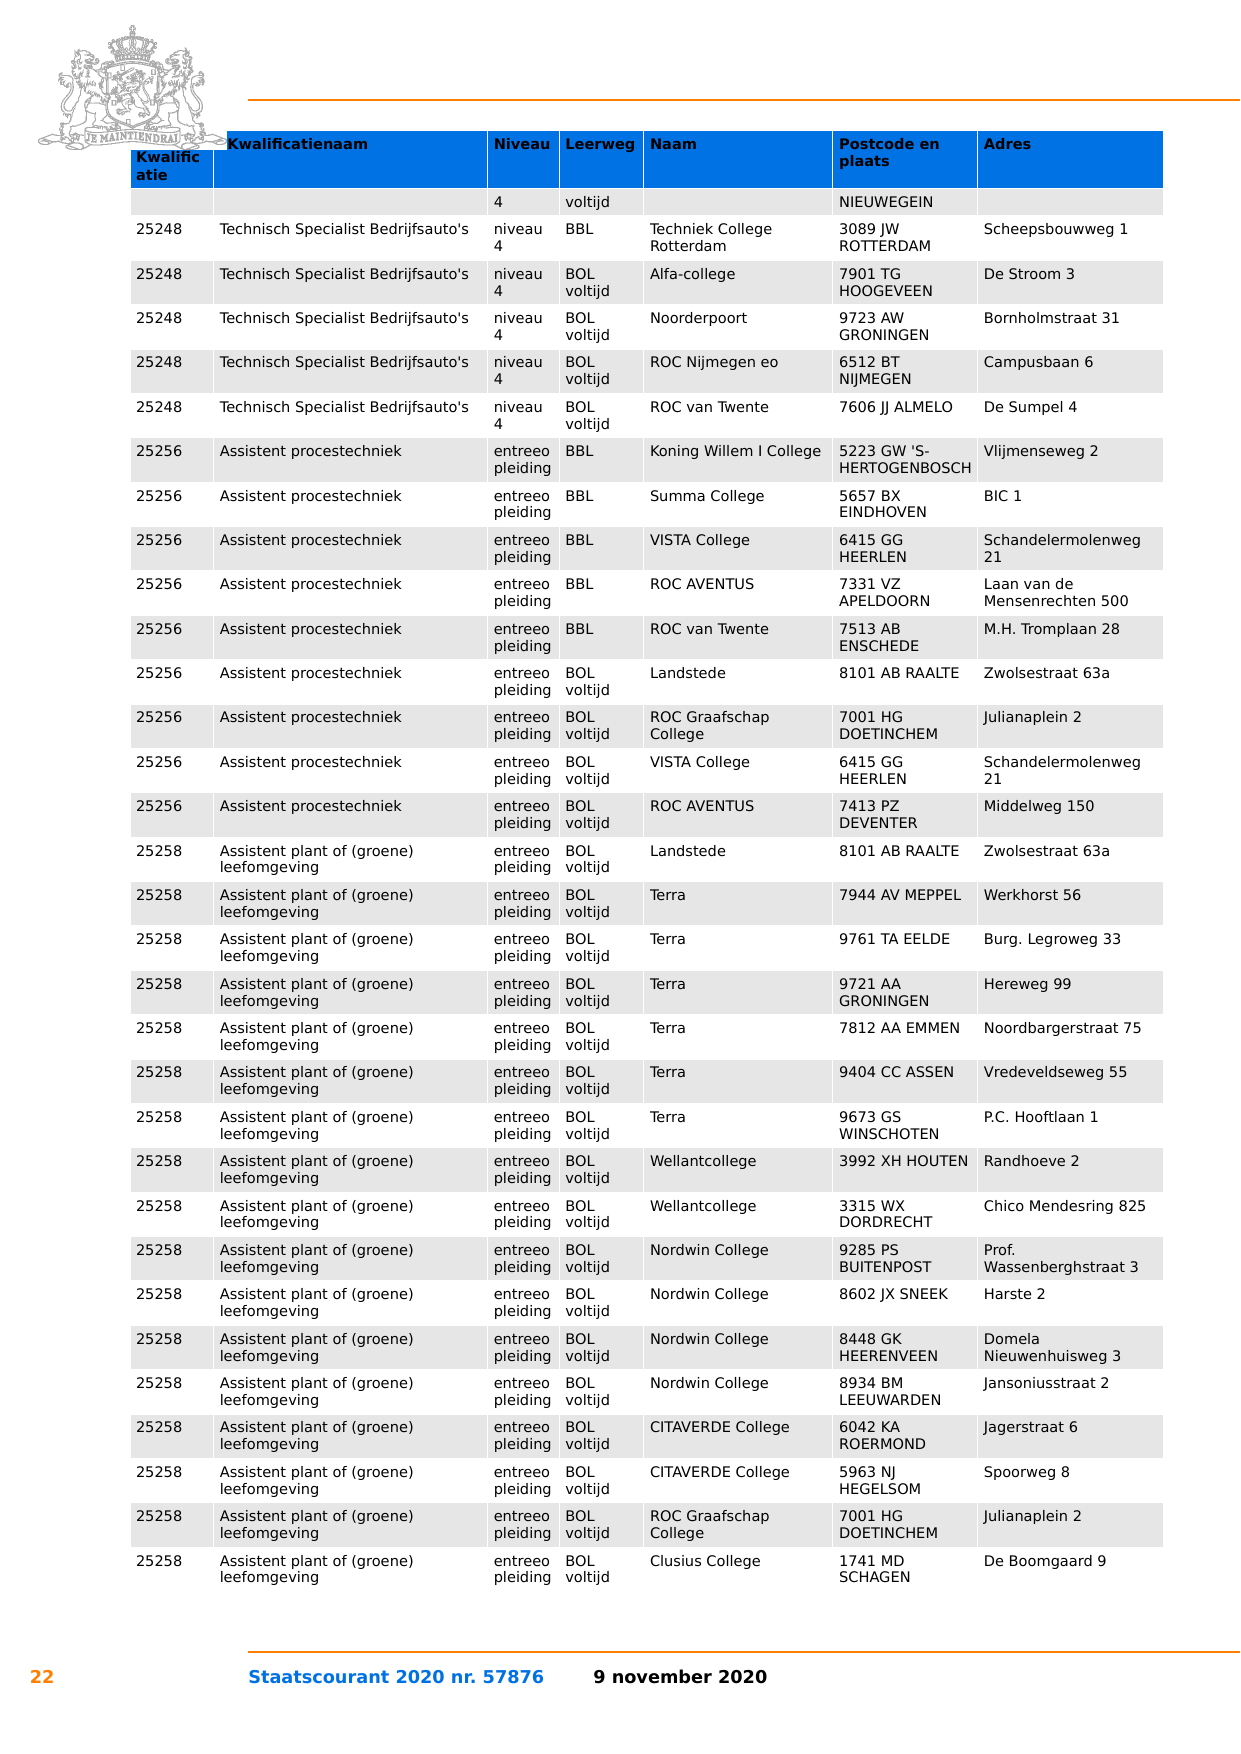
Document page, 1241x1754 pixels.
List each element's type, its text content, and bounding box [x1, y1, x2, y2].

table_cell CITAVERDE College [644, 1459, 832, 1502]
table_cell ROC Graafschap College [644, 1503, 832, 1547]
table_cell 6512 BT NIJMEGEN [833, 350, 977, 393]
table_cell entreeopleiding [488, 1060, 559, 1103]
table_cell Terra [644, 1060, 832, 1103]
table_cell 25248 [131, 350, 213, 393]
table_cell entreeopleiding [488, 1015, 559, 1058]
table_cell entreeopleiding [488, 660, 559, 703]
table_cell Jagerstraat 6 [978, 1415, 1163, 1458]
table_cell entreeopleiding [488, 1503, 559, 1547]
table_cell Assistent procestechniek [214, 438, 487, 482]
table_cell 7606 JJ ALMELO [833, 394, 977, 437]
table_cell 25258 [131, 1193, 213, 1236]
table_cell BOL voltijd [560, 394, 643, 437]
table_cell entreeopleiding [488, 1415, 559, 1458]
table_cell ROC AVENTUS [644, 793, 832, 837]
table_cell Julianaplein 2 [978, 1503, 1163, 1547]
table_cell Bornholmstraat 31 [978, 305, 1163, 348]
table_cell Schandelermolenweg 21 [978, 749, 1163, 792]
table_cell Assistent plant of (groene) leefomgeving [214, 1060, 487, 1103]
table_cell BOL voltijd [560, 749, 643, 792]
table_cell Assistent plant of (groene) leefomgeving [214, 926, 487, 970]
table_cell niveau 4 [488, 216, 559, 260]
table_cell niveau 4 [488, 350, 559, 393]
table_cell 25256 [131, 616, 213, 659]
table_cell Julianaplein 2 [978, 705, 1163, 748]
table_cell 25248 [131, 394, 213, 437]
table_cell 7513 AB ENSCHEDE [833, 616, 977, 659]
table_cell BOL voltijd [560, 1193, 643, 1236]
table_cell [214, 189, 487, 215]
table_cell ROC van Twente [644, 394, 832, 437]
table_cell entreeopleiding [488, 793, 559, 837]
table_cell BOL voltijd [560, 1060, 643, 1103]
table_cell 3315 WX DORDRECHT [833, 1193, 977, 1236]
table_cell entreeopleiding [488, 1548, 559, 1591]
table_cell Assistent plant of (groene) leefomgeving [214, 1459, 487, 1502]
table_cell Nordwin College [644, 1326, 832, 1369]
table_cell entreeopleiding [488, 1459, 559, 1502]
table_cell BOL voltijd [560, 1104, 643, 1147]
table_cell Assistent plant of (groene) leefomgeving [214, 1104, 487, 1147]
table_cell BOL voltijd [560, 1281, 643, 1325]
table_cell BBL [560, 216, 643, 260]
table_cell BOL voltijd [560, 261, 643, 304]
table_cell 25258 [131, 1415, 213, 1458]
table_cell 9761 TA EELDE [833, 926, 977, 970]
table_cell Nordwin College [644, 1237, 832, 1280]
table_cell entreeopleiding [488, 926, 559, 970]
table_cell 6415 GG HEERLEN [833, 527, 977, 570]
table_cell Assistent procestechniek [214, 483, 487, 526]
table_cell P.C. Hooftlaan 1 [978, 1104, 1163, 1147]
table_cell Koning Willem I College [644, 438, 832, 482]
table_cell niveau 4 [488, 394, 559, 437]
table_cell Prof. Wassenberghstraat 3 [978, 1237, 1163, 1280]
table_cell 25258 [131, 838, 213, 881]
table_cell Assistent plant of (groene) leefomgeving [214, 1370, 487, 1413]
table_cell entreeopleiding [488, 1104, 559, 1147]
table_cell 8101 AB RAALTE [833, 660, 977, 703]
table_cell BOL voltijd [560, 1326, 643, 1369]
picture [38, 25, 227, 150]
table_cell BOL voltijd [560, 1015, 643, 1058]
table_cell Assistent procestechniek [214, 749, 487, 792]
table_cell 25256 [131, 438, 213, 482]
table_cell Clusius College [644, 1548, 832, 1591]
table_cell BOL voltijd [560, 1548, 643, 1591]
table_cell BOL voltijd [560, 1415, 643, 1458]
table_cell BBL [560, 571, 643, 615]
table_cell 1741 MD SCHAGEN [833, 1548, 977, 1591]
table_cell De Stroom 3 [978, 261, 1163, 304]
table_cell 9723 AW GRONINGEN [833, 305, 977, 348]
table_cell niveau 4 [488, 261, 559, 304]
table_cell 25256 [131, 527, 213, 570]
table_cell NIEUWEGEIN [833, 189, 977, 215]
table_cell 7001 HG DOETINCHEM [833, 1503, 977, 1547]
table_cell 25248 [131, 305, 213, 348]
table_cell 8602 JX SNEEK [833, 1281, 977, 1325]
table_cell 3089 JW ROTTERDAM [833, 216, 977, 260]
table_cell 7001 HG DOETINCHEM [833, 705, 977, 748]
table_cell Domela Nieuwenhuisweg 3 [978, 1326, 1163, 1369]
table_cell Terra [644, 926, 832, 970]
table_cell entreeopleiding [488, 1193, 559, 1236]
table_cell Scheepsbouwweg 1 [978, 216, 1163, 260]
table_cell entreeopleiding [488, 1281, 559, 1325]
table_cell 25248 [131, 216, 213, 260]
table_cell entreeopleiding [488, 571, 559, 615]
table_cell Assistent procestechniek [214, 705, 487, 748]
table_cell Landstede [644, 660, 832, 703]
table_cell entreeopleiding [488, 616, 559, 659]
table_cell 25258 [131, 971, 213, 1014]
table_cell 25258 [131, 1281, 213, 1325]
table_cell 25258 [131, 1326, 213, 1369]
table_cell Assistent procestechniek [214, 571, 487, 615]
table_cell BOL voltijd [560, 1148, 643, 1192]
table_cell De Sumpel 4 [978, 394, 1163, 437]
table_header Postcode en plaats [833, 131, 977, 188]
table_cell 25258 [131, 1503, 213, 1547]
table_cell VISTA College [644, 749, 832, 792]
table_cell entreeopleiding [488, 705, 559, 748]
table_cell BBL [560, 527, 643, 570]
table_cell Assistent plant of (groene) leefomgeving [214, 1415, 487, 1458]
table_cell BOL voltijd [560, 1237, 643, 1280]
table_cell ROC Graafschap College [644, 705, 832, 748]
table_cell BIC 1 [978, 483, 1163, 526]
table_cell Chico Mendesring 825 [978, 1193, 1163, 1236]
table_cell BBL [560, 483, 643, 526]
table_cell 25258 [131, 1015, 213, 1058]
table_cell 5963 NJ HEGELSOM [833, 1459, 977, 1502]
table_cell Campusbaan 6 [978, 350, 1163, 393]
table_cell Hereweg 99 [978, 971, 1163, 1014]
table_cell BOL voltijd [560, 350, 643, 393]
table_cell entreeopleiding [488, 438, 559, 482]
table_header Leerweg [560, 131, 643, 188]
table_cell BBL [560, 438, 643, 482]
table_cell Assistent procestechniek [214, 793, 487, 837]
table_cell Techniek College Rotterdam [644, 216, 832, 260]
table_cell Zwolsestraat 63a [978, 838, 1163, 881]
table_cell BOL voltijd [560, 305, 643, 348]
table_cell 8101 AB RAALTE [833, 838, 977, 881]
table_header Kwalificatie [131, 150, 213, 188]
table_cell ROC AVENTUS [644, 571, 832, 615]
table_cell 25256 [131, 483, 213, 526]
table_cell 25258 [131, 926, 213, 970]
table_cell Terra [644, 882, 832, 925]
table_cell ROC van Twente [644, 616, 832, 659]
table_header Adres [978, 131, 1163, 188]
table_cell Wellantcollege [644, 1148, 832, 1192]
table_cell 25258 [131, 1548, 213, 1591]
table_cell Technisch Specialist Bedrijfsauto's [214, 394, 487, 437]
table_cell 7331 VZ APELDOORN [833, 571, 977, 615]
table_cell BOL voltijd [560, 793, 643, 837]
table_cell entreeopleiding [488, 1326, 559, 1369]
table_cell 8934 BM LEEUWARDEN [833, 1370, 977, 1413]
table_cell Burg. Legroweg 33 [978, 926, 1163, 970]
table_cell 9721 AA GRONINGEN [833, 971, 977, 1014]
table_cell Middelweg 150 [978, 793, 1163, 837]
table_cell BOL voltijd [560, 1503, 643, 1547]
table_cell entreeopleiding [488, 882, 559, 925]
table_cell Terra [644, 1015, 832, 1058]
table_cell Spoorweg 8 [978, 1459, 1163, 1502]
table_cell Landstede [644, 838, 832, 881]
table_cell BOL voltijd [560, 1370, 643, 1413]
table_cell Assistent plant of (groene) leefomgeving [214, 1237, 487, 1280]
table_cell 25258 [131, 1104, 213, 1147]
table_cell [644, 189, 832, 215]
table_cell BOL voltijd [560, 971, 643, 1014]
table_cell 8448 GK HEERENVEEN [833, 1326, 977, 1369]
table_cell 5657 BX EINDHOVEN [833, 483, 977, 526]
table_cell Schandelermolenweg 21 [978, 527, 1163, 570]
table_cell Jansoniusstraat 2 [978, 1370, 1163, 1413]
table_cell Nordwin College [644, 1281, 832, 1325]
table_cell 7901 TG HOOGEVEEN [833, 261, 977, 304]
table_cell 5223 GW 'S-HERTOGENBOSCH [833, 438, 977, 482]
table_cell 25258 [131, 1237, 213, 1280]
table_header Kwalificatienaam [214, 131, 487, 188]
table_cell Zwolsestraat 63a [978, 660, 1163, 703]
table_cell 7944 AV MEPPEL [833, 882, 977, 925]
table_cell 6415 GG HEERLEN [833, 749, 977, 792]
table_cell Terra [644, 971, 832, 1014]
table_cell Vlijmenseweg 2 [978, 438, 1163, 482]
table_cell 9285 PS BUITENPOST [833, 1237, 977, 1280]
table_cell De Boomgaard 9 [978, 1548, 1163, 1591]
table_cell Terra [644, 1104, 832, 1147]
table_cell VISTA College [644, 527, 832, 570]
table_cell BOL voltijd [560, 838, 643, 881]
table_cell Assistent plant of (groene) leefomgeving [214, 1548, 487, 1591]
table_cell Nordwin College [644, 1370, 832, 1413]
table_cell 7812 AA EMMEN [833, 1015, 977, 1058]
table_cell Technisch Specialist Bedrijfsauto's [214, 305, 487, 348]
table_cell Assistent plant of (groene) leefomgeving [214, 1326, 487, 1369]
table_cell Alfa-college [644, 261, 832, 304]
table_cell [131, 189, 213, 215]
table_cell 25258 [131, 1459, 213, 1502]
table_cell entreeopleiding [488, 971, 559, 1014]
table_cell BOL voltijd [560, 705, 643, 748]
table_cell entreeopleiding [488, 527, 559, 570]
table_cell [978, 189, 1163, 215]
table_cell Assistent plant of (groene) leefomgeving [214, 1148, 487, 1192]
table_cell Werkhorst 56 [978, 882, 1163, 925]
table_cell 25256 [131, 749, 213, 792]
table_cell Harste 2 [978, 1281, 1163, 1325]
table_cell Assistent plant of (groene) leefomgeving [214, 1281, 487, 1325]
table_cell Technisch Specialist Bedrijfsauto's [214, 261, 487, 304]
table_cell BOL voltijd [560, 926, 643, 970]
table_cell Technisch Specialist Bedrijfsauto's [214, 216, 487, 260]
table_cell 25256 [131, 705, 213, 748]
table_cell entreeopleiding [488, 1370, 559, 1413]
table_cell BOL voltijd [560, 660, 643, 703]
table_cell 25248 [131, 261, 213, 304]
table_cell Randhoeve 2 [978, 1148, 1163, 1192]
table_cell CITAVERDE College [644, 1415, 832, 1458]
table_cell BOL voltijd [560, 1459, 643, 1502]
table_cell Assistent procestechniek [214, 616, 487, 659]
table_cell Assistent plant of (groene) leefomgeving [214, 882, 487, 925]
table_cell 25258 [131, 1060, 213, 1103]
table_cell 25256 [131, 571, 213, 615]
table_cell 4 [488, 189, 559, 215]
table_cell Assistent plant of (groene) leefomgeving [214, 1193, 487, 1236]
table_cell M.H. Tromplaan 28 [978, 616, 1163, 659]
table_cell entreeopleiding [488, 1237, 559, 1280]
table_cell entreeopleiding [488, 1148, 559, 1192]
table_cell ROC Nijmegen eo [644, 350, 832, 393]
table_cell Assistent procestechniek [214, 527, 487, 570]
table_header Niveau [488, 131, 559, 188]
table_cell Vredeveldseweg 55 [978, 1060, 1163, 1103]
table_cell entreeopleiding [488, 838, 559, 881]
table_cell 25258 [131, 882, 213, 925]
table_cell niveau 4 [488, 305, 559, 348]
table_cell 7413 PZ DEVENTER [833, 793, 977, 837]
table_cell BOL voltijd [560, 882, 643, 925]
table_cell voltijd [560, 189, 643, 215]
table_cell 25258 [131, 1370, 213, 1413]
table_cell entreeopleiding [488, 483, 559, 526]
table_cell 9673 GS WINSCHOTEN [833, 1104, 977, 1147]
table_cell 3992 XH HOUTEN [833, 1148, 977, 1192]
table_cell Noordbargerstraat 75 [978, 1015, 1163, 1058]
table_cell Wellantcollege [644, 1193, 832, 1236]
table_cell entreeopleiding [488, 749, 559, 792]
table_cell 25256 [131, 660, 213, 703]
table_cell Noorderpoort [644, 305, 832, 348]
table_cell Assistent procestechniek [214, 660, 487, 703]
table_cell 6042 KA ROERMOND [833, 1415, 977, 1458]
table_cell Assistent plant of (groene) leefomgeving [214, 971, 487, 1014]
table_cell Technisch Specialist Bedrijfsauto's [214, 350, 487, 393]
table_header Naam [644, 131, 832, 188]
table_cell 25256 [131, 793, 213, 837]
table_cell Assistent plant of (groene) leefomgeving [214, 1503, 487, 1547]
table_cell Summa College [644, 483, 832, 526]
table_cell Laan van de Mensenrechten 500 [978, 571, 1163, 615]
table_cell 9404 CC ASSEN [833, 1060, 977, 1103]
table_cell Assistent plant of (groene) leefomgeving [214, 838, 487, 881]
table_cell BBL [560, 616, 643, 659]
table_cell Assistent plant of (groene) leefomgeving [214, 1015, 487, 1058]
table_cell 25258 [131, 1148, 213, 1192]
